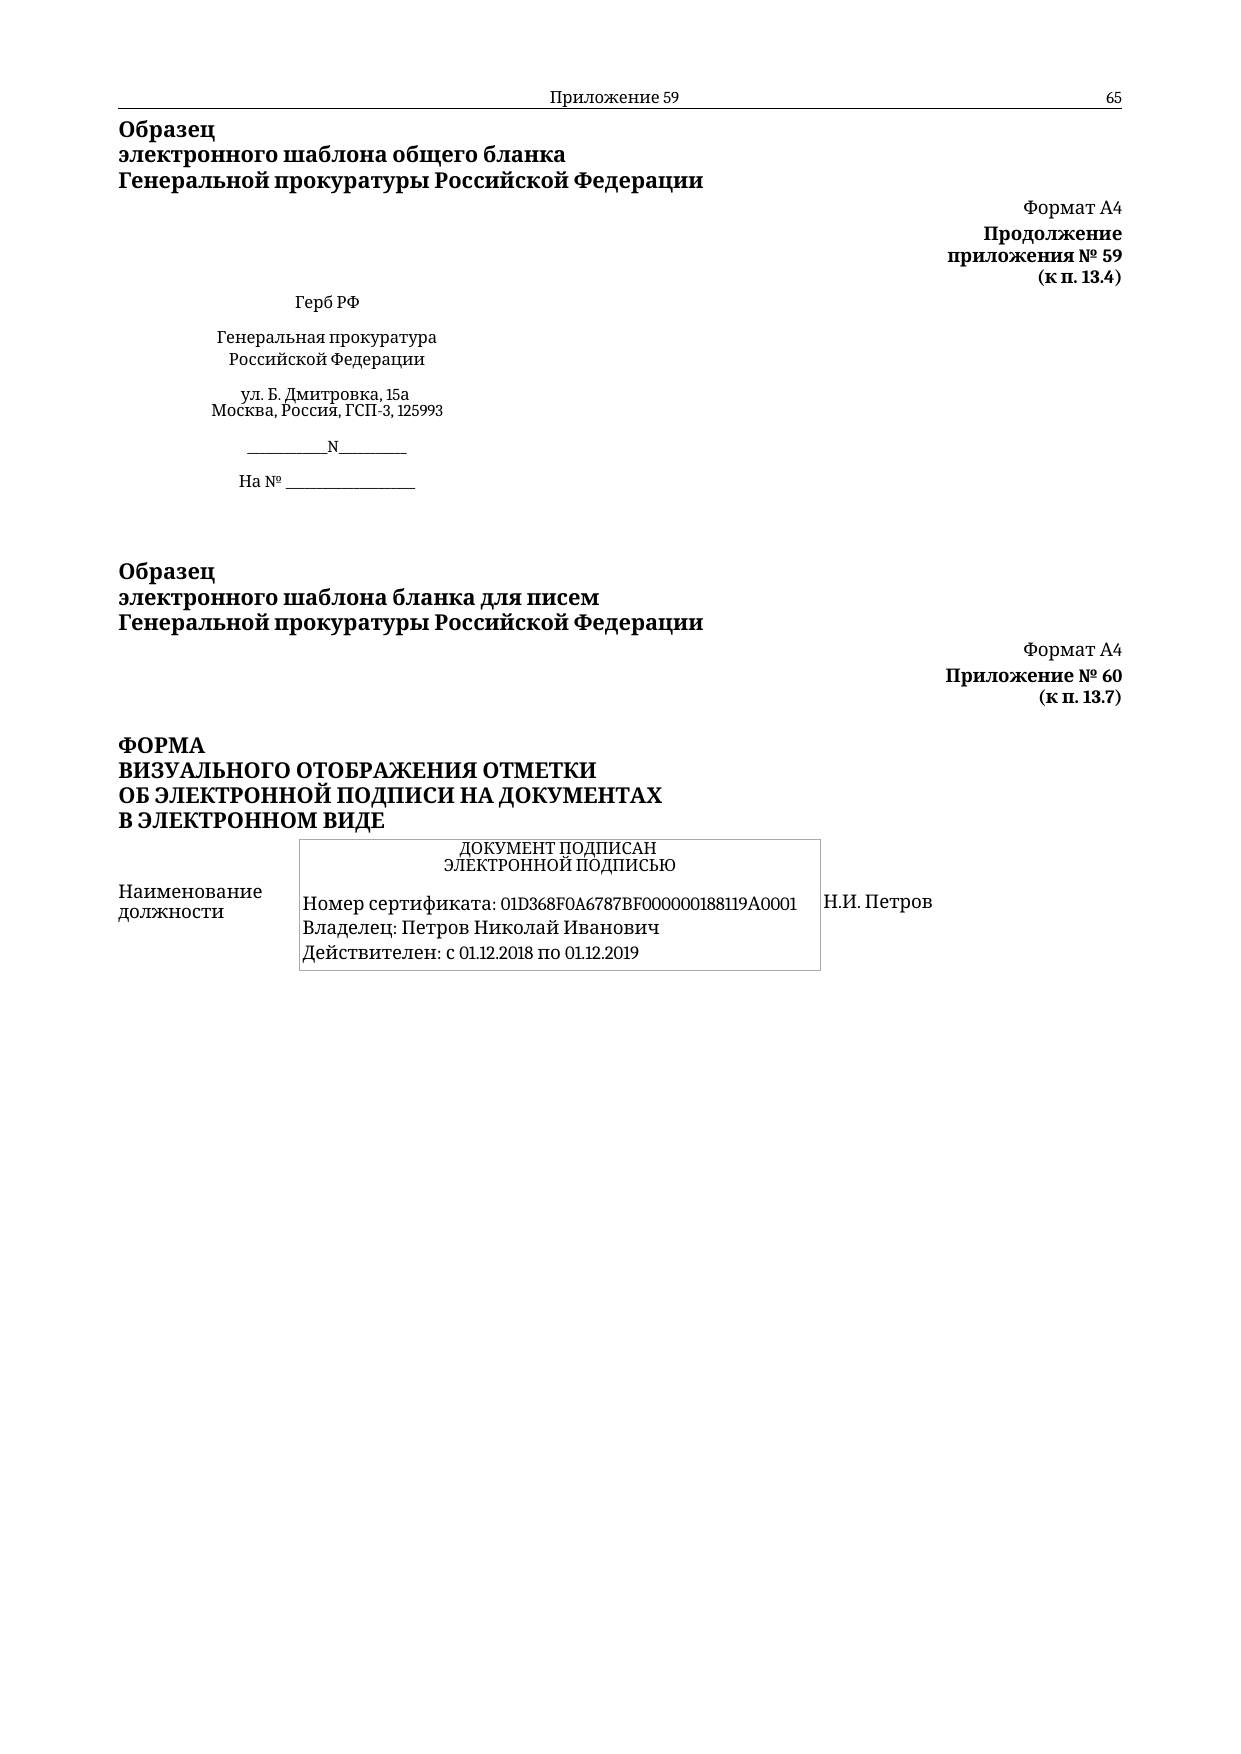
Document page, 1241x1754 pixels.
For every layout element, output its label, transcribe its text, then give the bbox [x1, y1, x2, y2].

table_header ДОКУМЕНТ ПОДПИСАН ЭЛЕКТРОННОЙ ПОДПИСЬЮ Номер сертификата: 01D368F0A6787BF000000188119А0001 Владелец: Петров Николай Иванович Действителен: с 01.12.2018 по 01.12.2019 [300, 840, 820, 970]
subtitle ФОРМА ВИЗУАЛЬНОГО ОТОБРАЖЕНИЯ ОТМЕТКИ ОБ ЭЛЕКТРОННОЙ ПОДПИСИ НА ДОКУМЕНТАХ В ЭЛЕКТРОННОМ ВИДЕ [118, 733, 1122, 834]
subtitle Образец электронного шаблона бланка для писем Генеральной прокуратуры Российской Федерации [118, 560, 1122, 636]
text Формат А4 [118, 640, 1122, 661]
subtitle Образец электронного шаблона общего бланка Генеральной прокуратуры Российской Федерации [118, 118, 1122, 194]
table_header Герб РФ Генеральная прокуратура Российской Федерации ул. Б. Дмитровка, 15а Москва, Россия, ГСП-3, 125993 _____________N___________ На № _____________________ [118, 293, 536, 527]
text Продолжение приложения № 59 (к п. 13.4) [118, 223, 1122, 288]
text Приложение № 60 (к п. 13.7) [118, 666, 1122, 709]
table_header Наименование должности [118, 839, 299, 970]
text Формат А4 [118, 198, 1122, 219]
table_header [536, 293, 962, 527]
table_header Н.И. Петров [821, 839, 962, 970]
